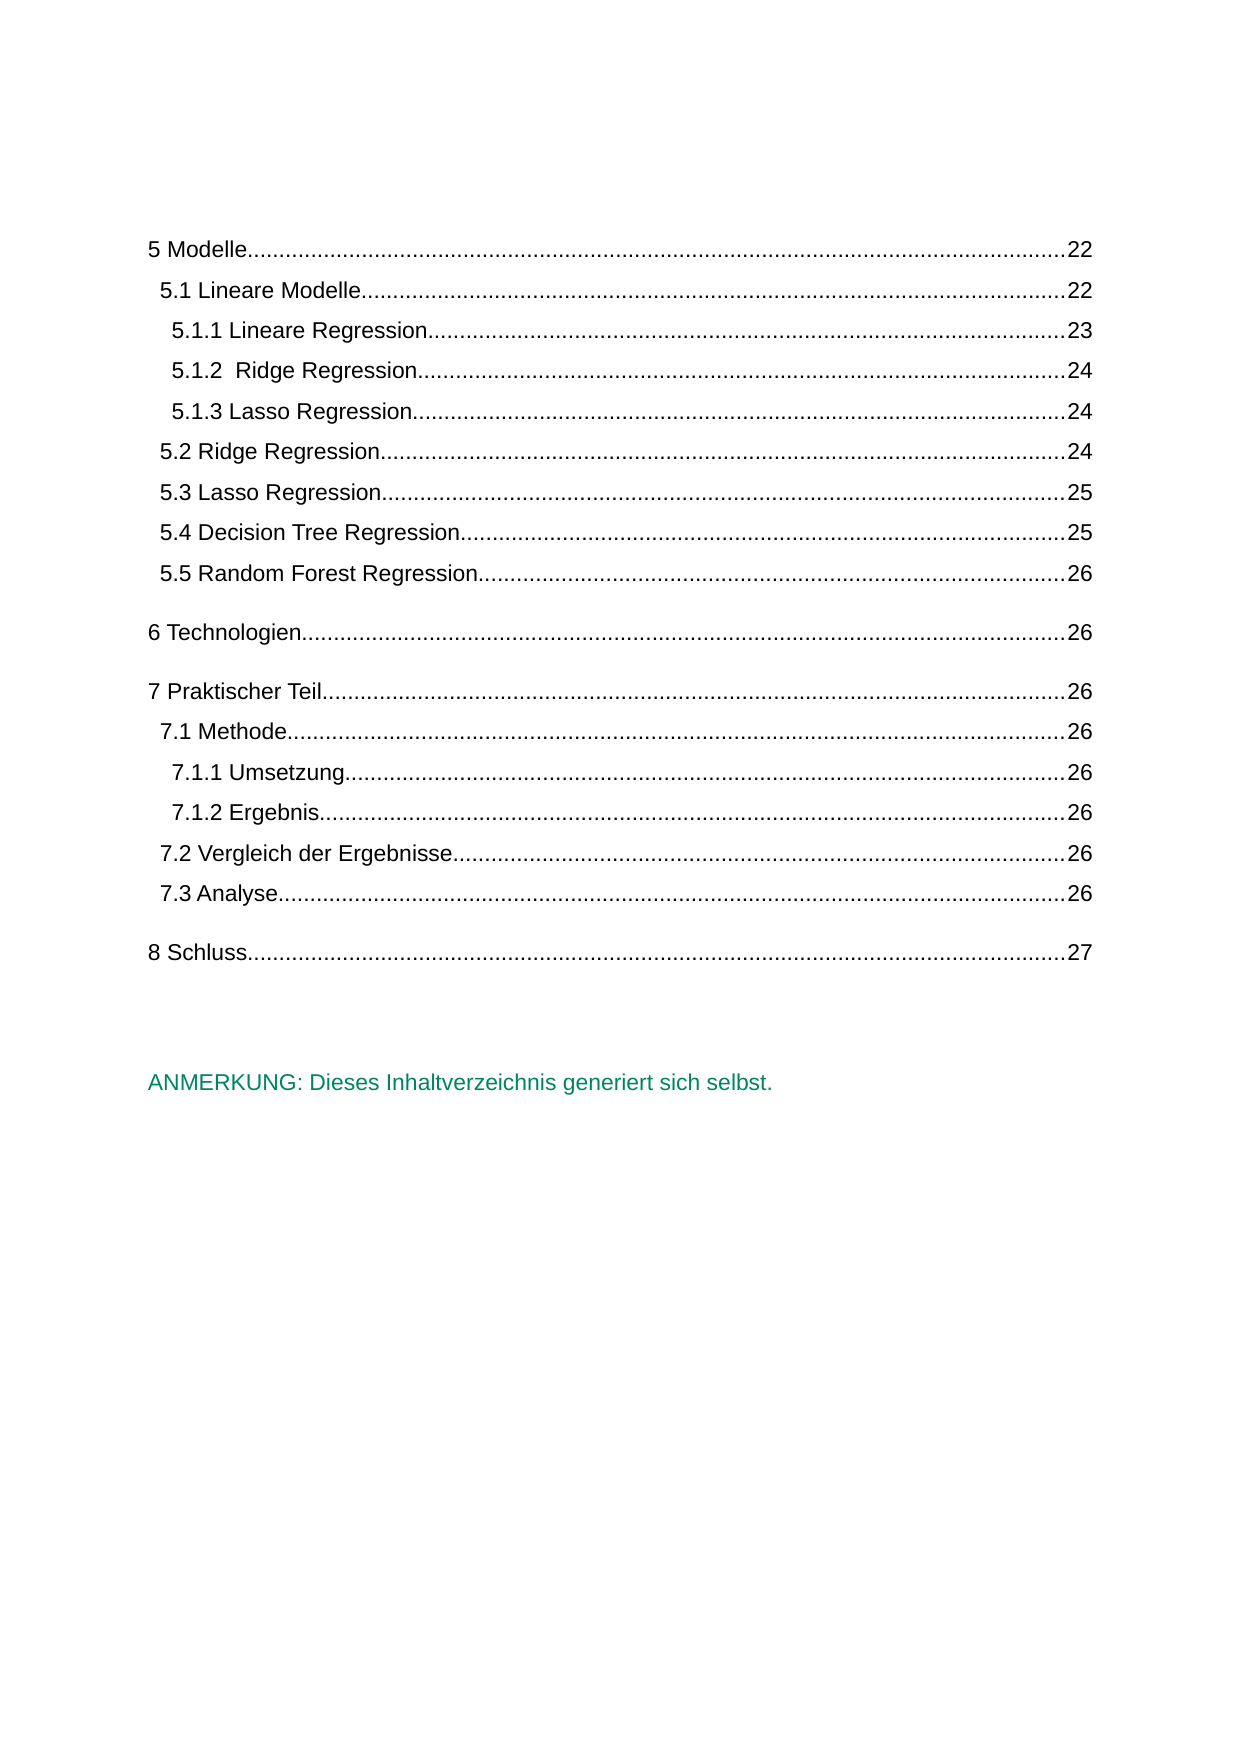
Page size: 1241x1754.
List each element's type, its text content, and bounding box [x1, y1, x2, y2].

text 5.1.1 Lineare Regression 23 [171, 317, 1092, 343]
text 7.1.2 Ergebnis 26 [171, 799, 1092, 826]
text 8 Schluss 27 [148, 939, 1092, 966]
text 5.3 Lasso Regression 25 [159, 479, 1092, 505]
text 5.5 Random Forest Regression 26 [159, 559, 1092, 586]
text 5.1 Lineare Modelle 22 [159, 277, 1092, 303]
text 7.1.1 Umsetzung 26 [171, 759, 1092, 785]
text 6 Technologien 26 [148, 619, 1092, 645]
text 5.2 Ridge Regression 24 [159, 438, 1092, 465]
text 7 Praktischer Teil 26 [148, 678, 1092, 704]
text 5 Modelle 22 [148, 236, 1092, 263]
text 5.4 Decision Tree Regression 25 [159, 519, 1092, 546]
text 7.1 Methode 26 [159, 718, 1092, 745]
text ANMERKUNG: Dieses Inhaltverzeichnis generiert sich selbst. [148, 1069, 1092, 1095]
text 5.1.2 Ridge Regression 24 [171, 357, 1092, 384]
text 5.1.3 Lasso Regression 24 [171, 398, 1092, 424]
text 7.2 Vergleich der Ergebnisse 26 [159, 839, 1092, 866]
text 7.3 Analyse 26 [159, 880, 1092, 906]
